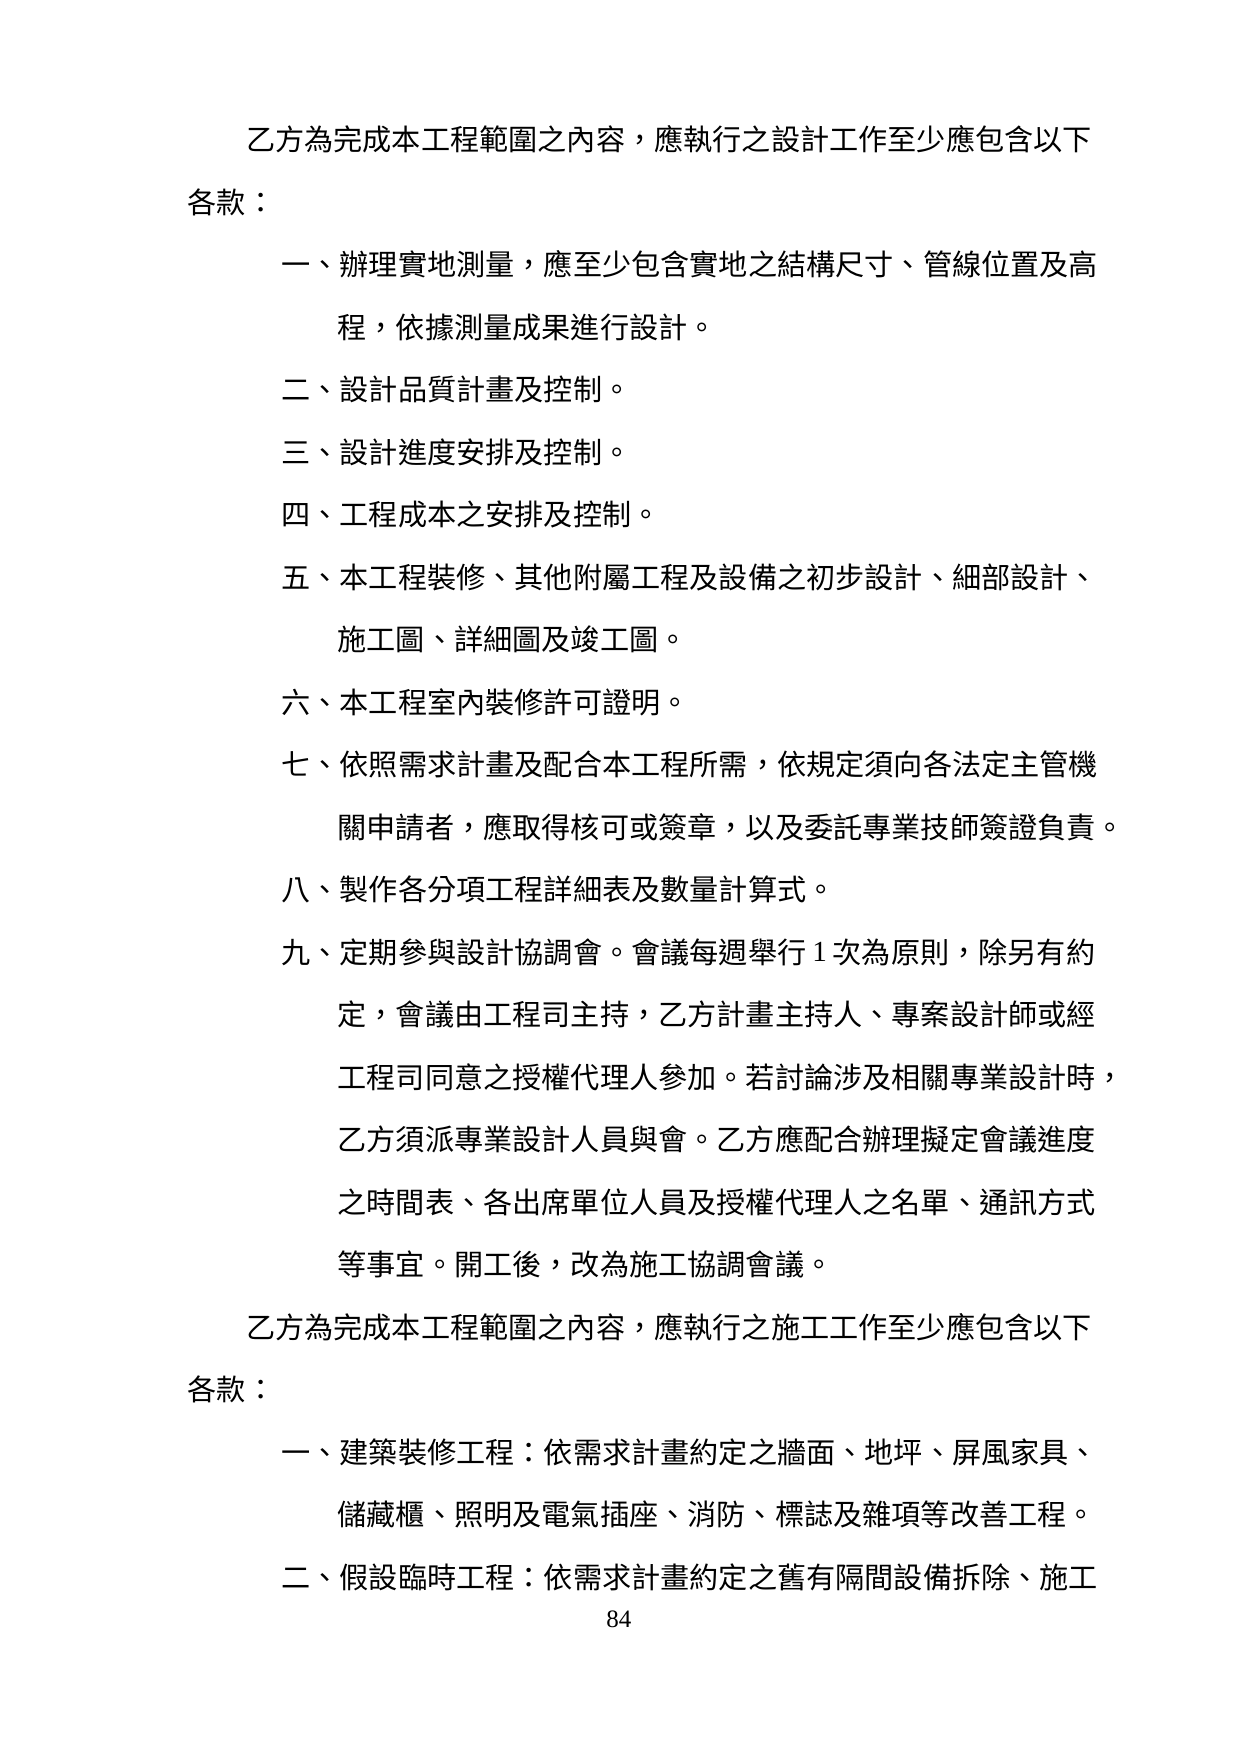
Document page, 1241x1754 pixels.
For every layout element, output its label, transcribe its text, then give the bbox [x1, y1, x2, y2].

text 乙方為完成本工程範圍之內容，應執行之施工工作至少應包含以下各款： [187, 1284, 1106, 1409]
text 一、辦理實地測量，應至少包含實地之結構尺寸、管線位置及高程，依據測量成果進行設計。 [281, 221, 1106, 346]
text 八、製作各分項工程詳細表及數量計算式。 [281, 846, 1106, 909]
text 五、本工程裝修、其他附屬工程及設備之初步設計、細部設計、施工圖、詳細圖及竣工圖。 [281, 534, 1106, 659]
text 乙方為完成本工程範圍之內容，應執行之設計工作至少應包含以下各款： [187, 96, 1106, 221]
text 四、工程成本之安排及控制。 [281, 471, 1106, 534]
text 二、設計品質計畫及控制。 [281, 346, 1106, 409]
text 七、依照需求計畫及配合本工程所需，依規定須向各法定主管機關申請者，應取得核可或簽章，以及委託專業技師簽證負責。 [281, 721, 1106, 846]
text 二、假設臨時工程：依需求計畫約定之舊有隔間設備拆除、施工 [281, 1534, 1106, 1596]
text 九、定期參與設計協調會。會議每週舉行1次為原則，除另有約定，會議由工程司主持，乙方計畫主持人、專案設計師或經工程司同意之授權代理人參加。若討論涉及相關專業設計時，乙方須派專業設計人員與會。乙方應配合辦理擬定會議進度之時間表、各出席單位人員及授權代理人之名單、通訊方式等事宜。開工後，改為施工協調會議。 [281, 909, 1106, 1284]
text 六、本工程室內裝修許可證明。 [281, 659, 1106, 721]
text 一、建築裝修工程：依需求計畫約定之牆面、地坪、屏風家具、儲藏櫃、照明及電氣插座、消防、標誌及雜項等改善工程。 [281, 1409, 1106, 1534]
text 三、設計進度安排及控制。 [281, 409, 1106, 471]
